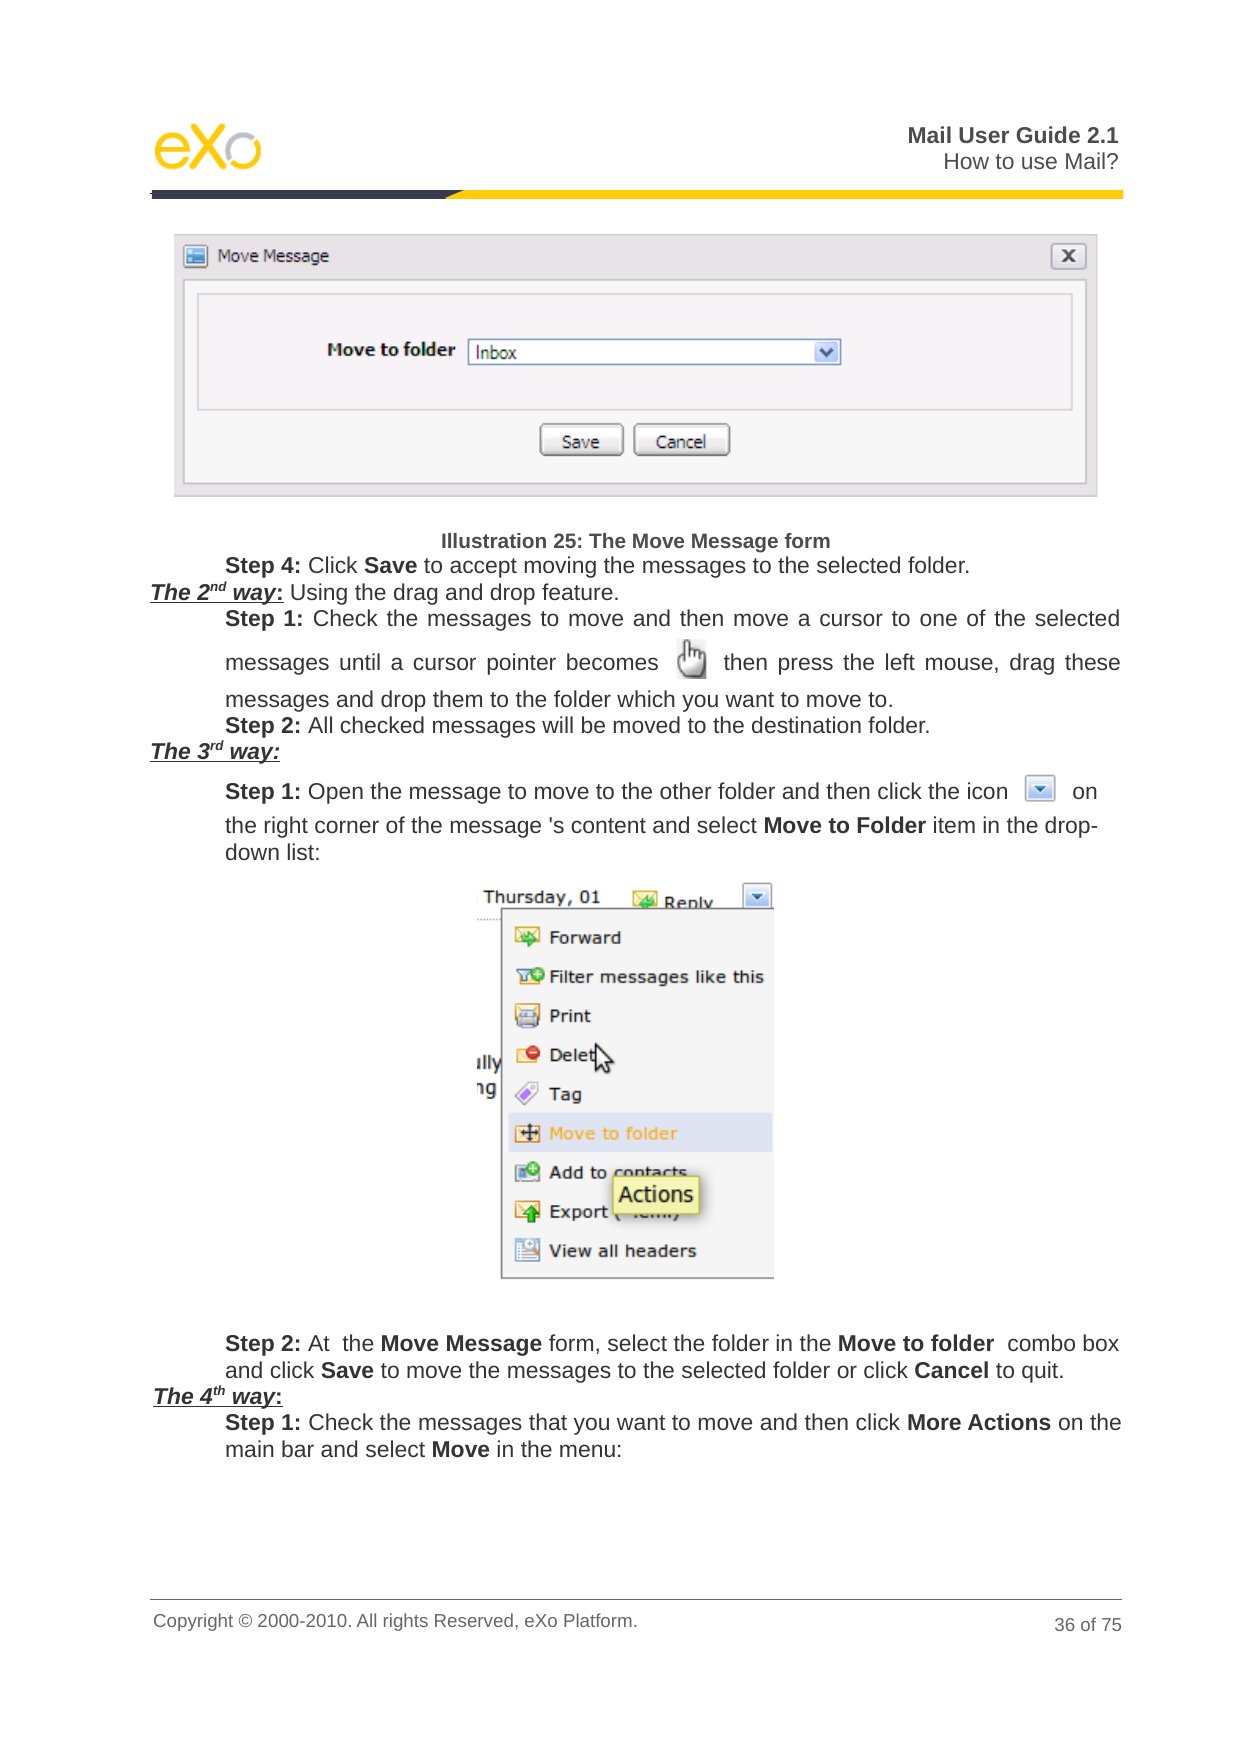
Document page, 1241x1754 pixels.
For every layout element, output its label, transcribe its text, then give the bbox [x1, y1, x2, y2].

picture [676, 639, 707, 679]
picture [477, 872, 774, 1323]
list Step 1: Check the messages that you want to move and then click More Actions on the main bar and select Move in the menu: [187, 1409, 1122, 1462]
picture [174, 234, 1098, 497]
picture [151, 190, 1124, 199]
picture [155, 123, 262, 170]
list Step 4: Click Save to accept moving the messages to the selected folder. [172, 223, 1122, 579]
list Step 1: Open the message to move to the other folder and then click the icon on the right corner of the message 's content and select Move to Folder item in the drop-down list: [187, 765, 1122, 865]
text The 4th way: [76, 1383, 1122, 1409]
list Step 2: At the Move Message form, select the folder in the Move to folder combo box and click Save to move the messages to the selected folder or click Cancel to quit. [187, 1323, 1122, 1383]
text The 2nd way: Using the drag and drop feature. [150, 579, 1122, 605]
list Step 1: Check the messages to move and then move a cursor to one of the selected messages until a cursor pointer becomes then press the left mouse, drag these messages and drop them to the folder which you want to move to. [187, 605, 1122, 712]
picture [1022, 772, 1059, 805]
list Step 2: All checked messages will be moved to the destination folder. [187, 712, 1122, 738]
text The 3rd way: [150, 738, 1122, 765]
list Illustration 25: The Move Message form [172, 497, 1099, 552]
